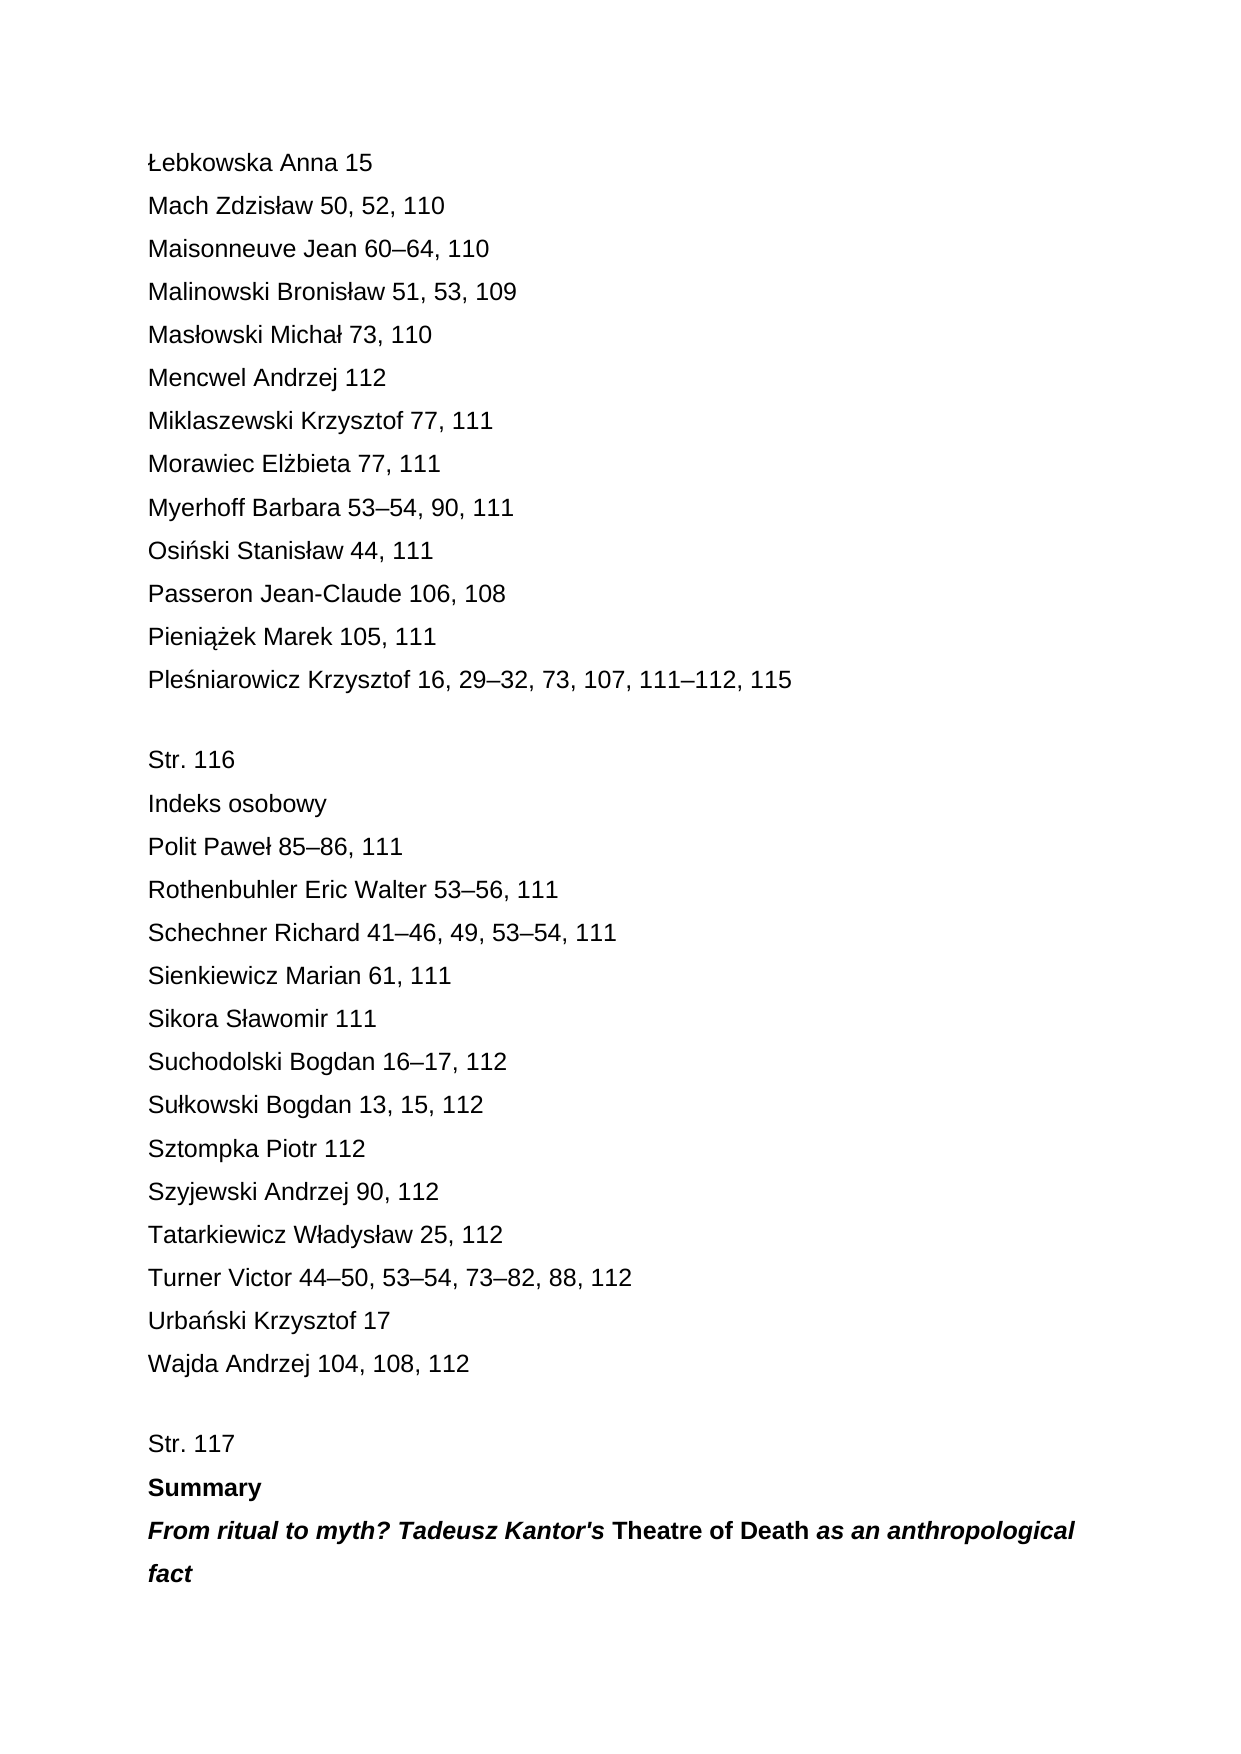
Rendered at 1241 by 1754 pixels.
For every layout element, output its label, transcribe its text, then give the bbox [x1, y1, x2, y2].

text Turner Victor 44–50, 53–54, 73–82, 88, 112 [148, 1263, 1093, 1292]
text Polit Paweł 85–86, 111 [148, 832, 1093, 860]
text Malinowski Bronisław 51, 53, 109 [148, 277, 1093, 306]
text Rothenbuhler Eric Walter 53–56, 111 [148, 875, 1093, 903]
text Urbański Krzysztof 17 [148, 1306, 1093, 1335]
text From ritual to myth? Tadeusz Kantor's Theatre of Death as an anthropological fact [148, 1516, 1093, 1588]
text Łebkowska Anna 15 [148, 148, 1093, 176]
text Morawiec Elżbieta 77, 111 [148, 449, 1093, 478]
text Schechner Richard 41–46, 49, 53–54, 111 [148, 918, 1093, 947]
text Mach Zdzisław 50, 52, 110 [148, 191, 1093, 219]
text Tatarkiewicz Władysław 25, 112 [148, 1220, 1093, 1248]
text Szyjewski Andrzej 90, 112 [148, 1177, 1093, 1205]
text Myerhoff Barbara 53–54, 90, 111 [148, 493, 1093, 521]
text Sułkowski Bogdan 13, 15, 112 [148, 1090, 1093, 1119]
text Indeks osobowy [148, 788, 1093, 817]
text Str. 117 [148, 1429, 1093, 1458]
text Suchodolski Bogdan 16–17, 112 [148, 1047, 1093, 1076]
text Sztompka Piotr 112 [148, 1133, 1093, 1162]
text Wajda Andrzej 104, 108, 112 [148, 1349, 1093, 1378]
text Maisonneuve Jean 60–64, 110 [148, 234, 1093, 263]
subtitle Summary [148, 1473, 1093, 1501]
text Pleśniarowicz Krzysztof 16, 29–32, 73, 107, 111–112, 115 [148, 665, 1093, 694]
text Miklaszewski Krzysztof 77, 111 [148, 406, 1093, 435]
text Passeron Jean-Claude 106, 108 [148, 579, 1093, 608]
text Sienkiewicz Marian 61, 111 [148, 961, 1093, 990]
text Mencwel Andrzej 112 [148, 363, 1093, 392]
text Masłowski Michał 73, 110 [148, 320, 1093, 349]
text Sikora Sławomir 111 [148, 1004, 1093, 1033]
text Osiński Stanisław 44, 111 [148, 536, 1093, 564]
text Pieniążek Marek 105, 111 [148, 622, 1093, 651]
text Str. 116 [148, 745, 1093, 774]
